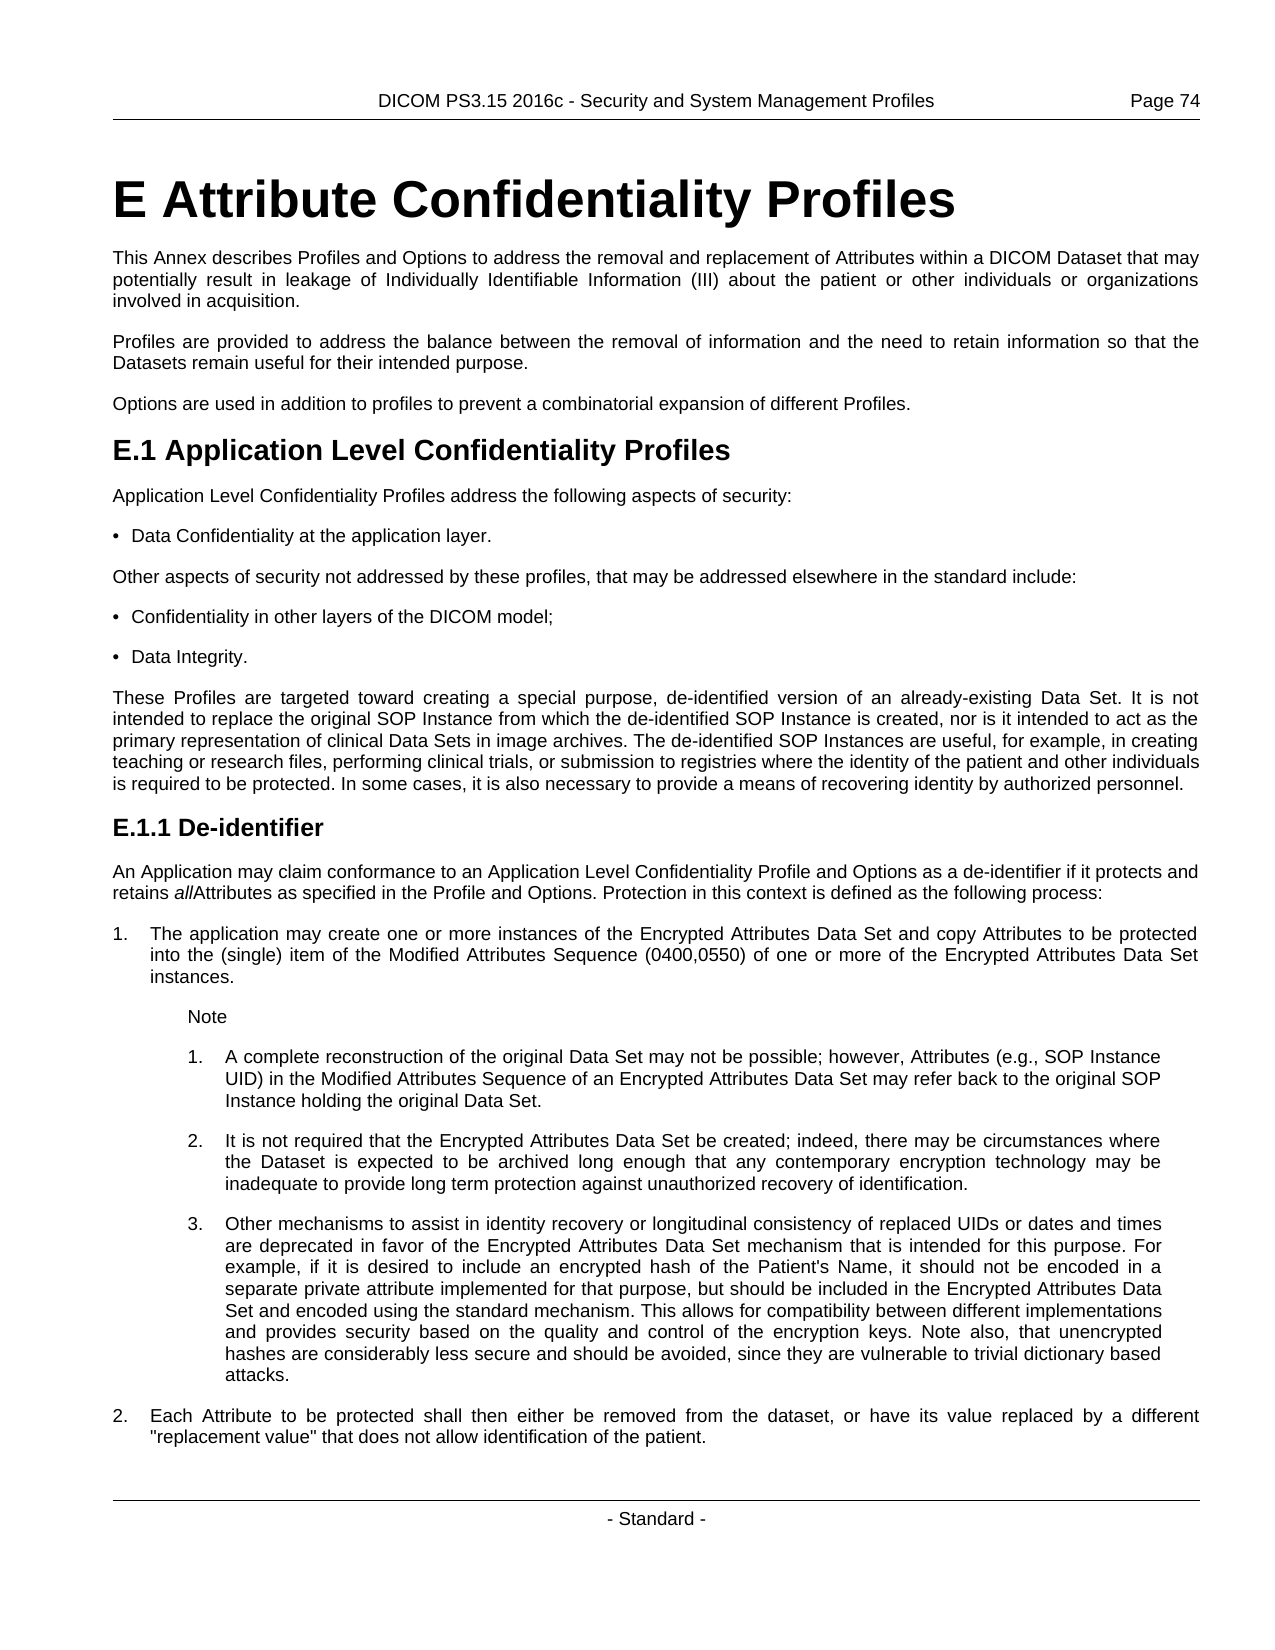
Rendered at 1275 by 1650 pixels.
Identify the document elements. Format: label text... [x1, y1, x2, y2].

list A complete reconstruction of the original Data Set may not be possible; however, Attributes (e.g., SOP Instance UID) in the Modified Attributes Sequence of an Encrypted Attributes Data Set may refer back to the original SOP Instance holding the original Data Set. [187, 1046, 1162, 1111]
list Confidentiality in other layers of the DICOM model; [112, 606, 1200, 627]
list Note [150, 1006, 1162, 1027]
list Data Integrity. [112, 646, 1200, 668]
list The application may create one or more instances of the Encrypted Attributes Data Set and copy Attributes to be protected into the (single) item of the Modified Attributes Sequence (0400,0550) of one or more of the Encrypted Attributes Data Set instances. [112, 922, 1200, 987]
list It is not required that the Encrypted Attributes Data Set be created; indeed, there may be circumstances where the Dataset is expected to be archived long enough that any contemporary encryption technology may be inadequate to provide long term protection against unauthorized recovery of identification. [187, 1130, 1162, 1194]
text This Annex describes Profiles and Options to address the removal and replacement of Attributes within a DICOM Dataset that may potentially result in leakage of Individually Identifiable Information (III) about the patient or other individuals or organizations involved in acquisition. [112, 247, 1200, 312]
list Other mechanisms to assist in identity recovery or longitudinal consistency of replaced UIDs or dates and times are deprecated in favor of the Encrypted Attributes Data Set mechanism that is intended for this purpose. For example, if it is desired to include an encrypted hash of the Patient's Name, it should not be encoded in a separate private attribute implemented for that purpose, but should be included in the Encrypted Attributes Data Set and encoded using the standard mechanism. This allows for compatibility between different implementations and provides security based on the quality and control of the encryption keys. Note also, that unencrypted hashes are considerably less secure and should be avoided, since they are vulnerable to trivial dictionary based attacks. [187, 1213, 1162, 1386]
list Data Confidentiality at the application layer. [112, 525, 1200, 547]
text Profiles are provided to address the balance between the removal of information and the need to retain information so that the Datasets remain useful for their intended purpose. [112, 331, 1200, 374]
text Other aspects of security not addressed by these profiles, that may be addressed elsewhere in the standard include: [112, 566, 1200, 587]
text Application Level Confidentiality Profiles address the following aspects of security: [112, 485, 1200, 507]
text E.1.1 De-identifier [112, 813, 1200, 842]
text E Attribute Confidentiality Profiles [112, 169, 1200, 228]
text E.1 Application Level Confidentiality Profiles [112, 433, 1200, 466]
text An Application may claim conformance to an Application Level Confidentiality Profile and Options as a de-identifier if it protects and retains allAttributes as specified in the Profile and Options. Protection in this context is defined as the following process: [112, 861, 1200, 904]
text These Profiles are targeted toward creating a special purpose, de-identified version of an already-existing Data Set. It is not intended to replace the original SOP Instance from which the de-identified SOP Instance is created, nor is it intended to act as the primary representation of clinical Data Sets in image archives. The de-identified SOP Instances are useful, for example, in creating teaching or research files, performing clinical trials, or submission to registries where the identity of the patient and other individuals is required to be protected. In some cases, it is also necessary to provide a means of recovering identity by authorized personnel. [112, 687, 1200, 794]
list Each Attribute to be protected shall then either be removed from the dataset, or have its value replaced by a different "replacement value" that does not allow identification of the patient. [112, 1404, 1200, 1447]
text Options are used in addition to profiles to prevent a combinatorial expansion of different Profiles. [112, 392, 1200, 414]
